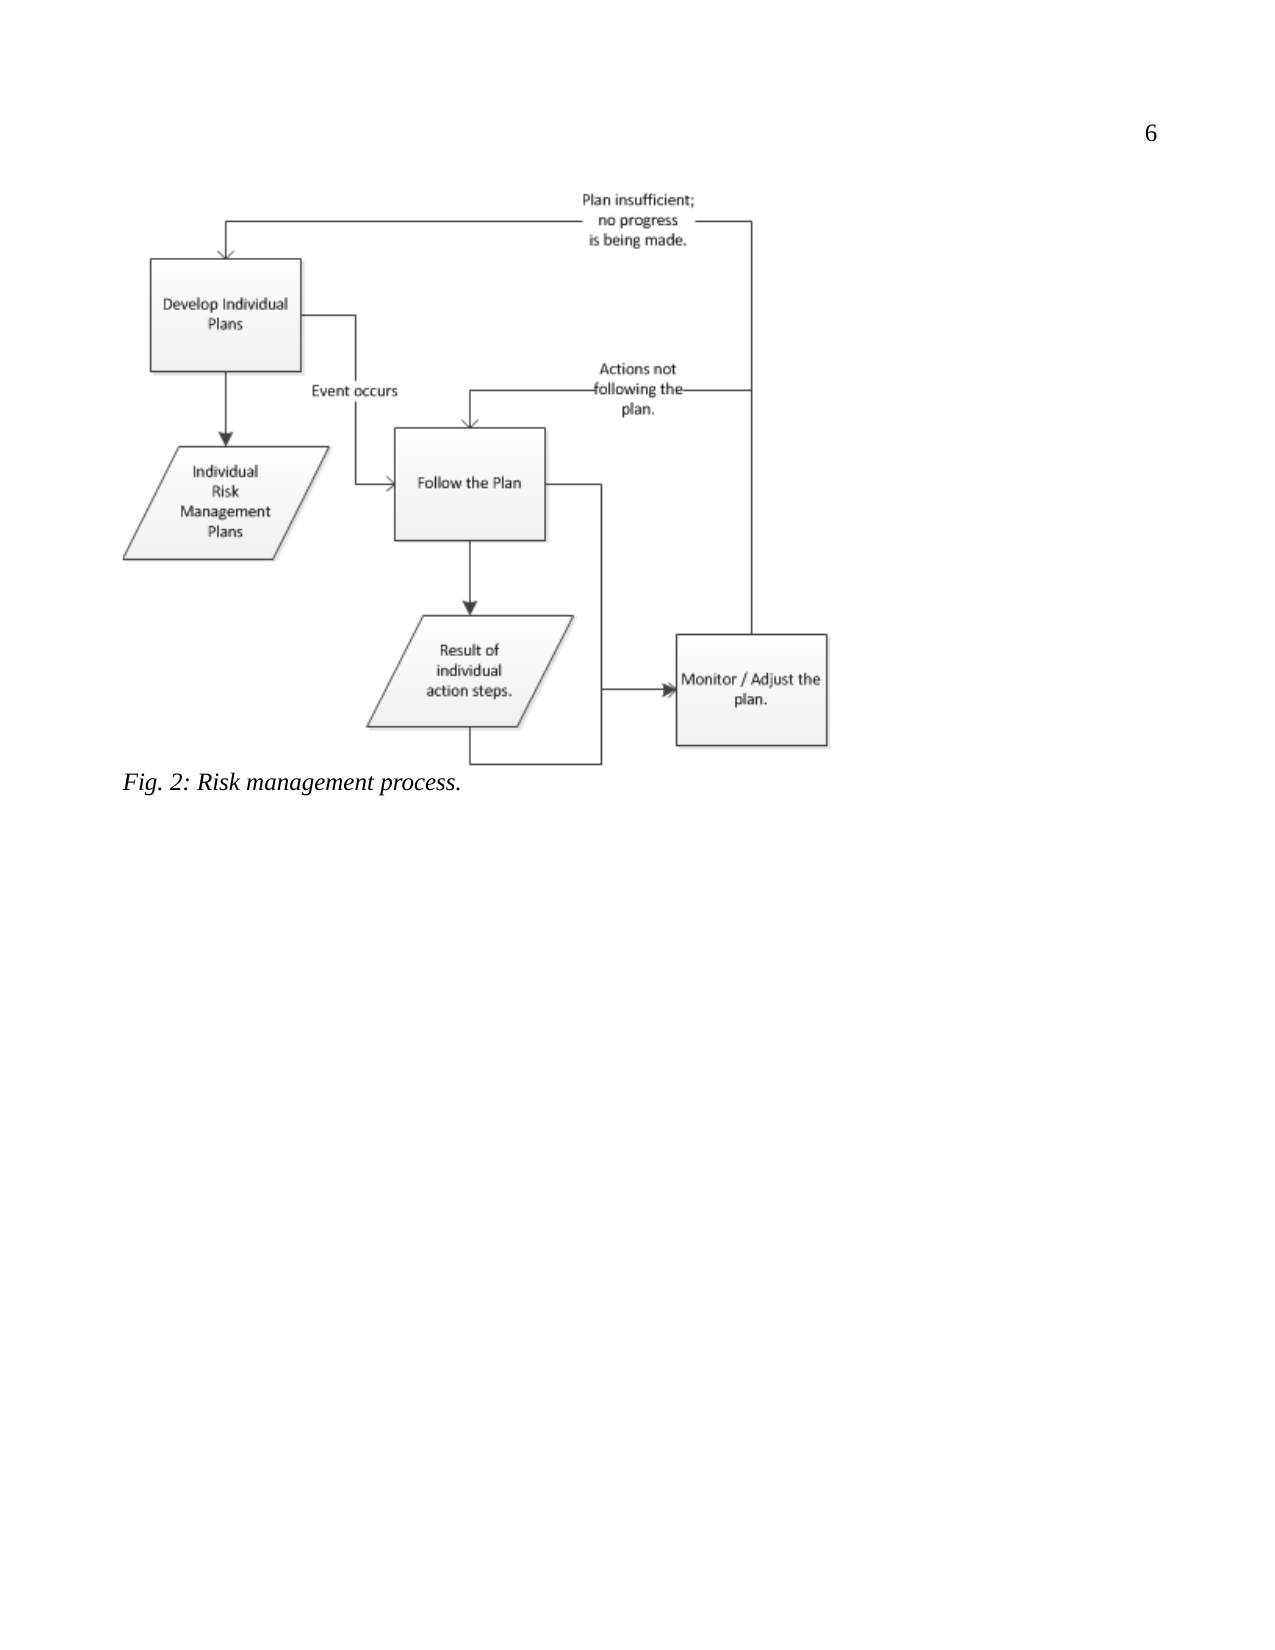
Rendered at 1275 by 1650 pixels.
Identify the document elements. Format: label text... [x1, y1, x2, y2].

text Fig. 2: Risk management process. [123, 767, 831, 796]
picture [122, 188, 831, 767]
